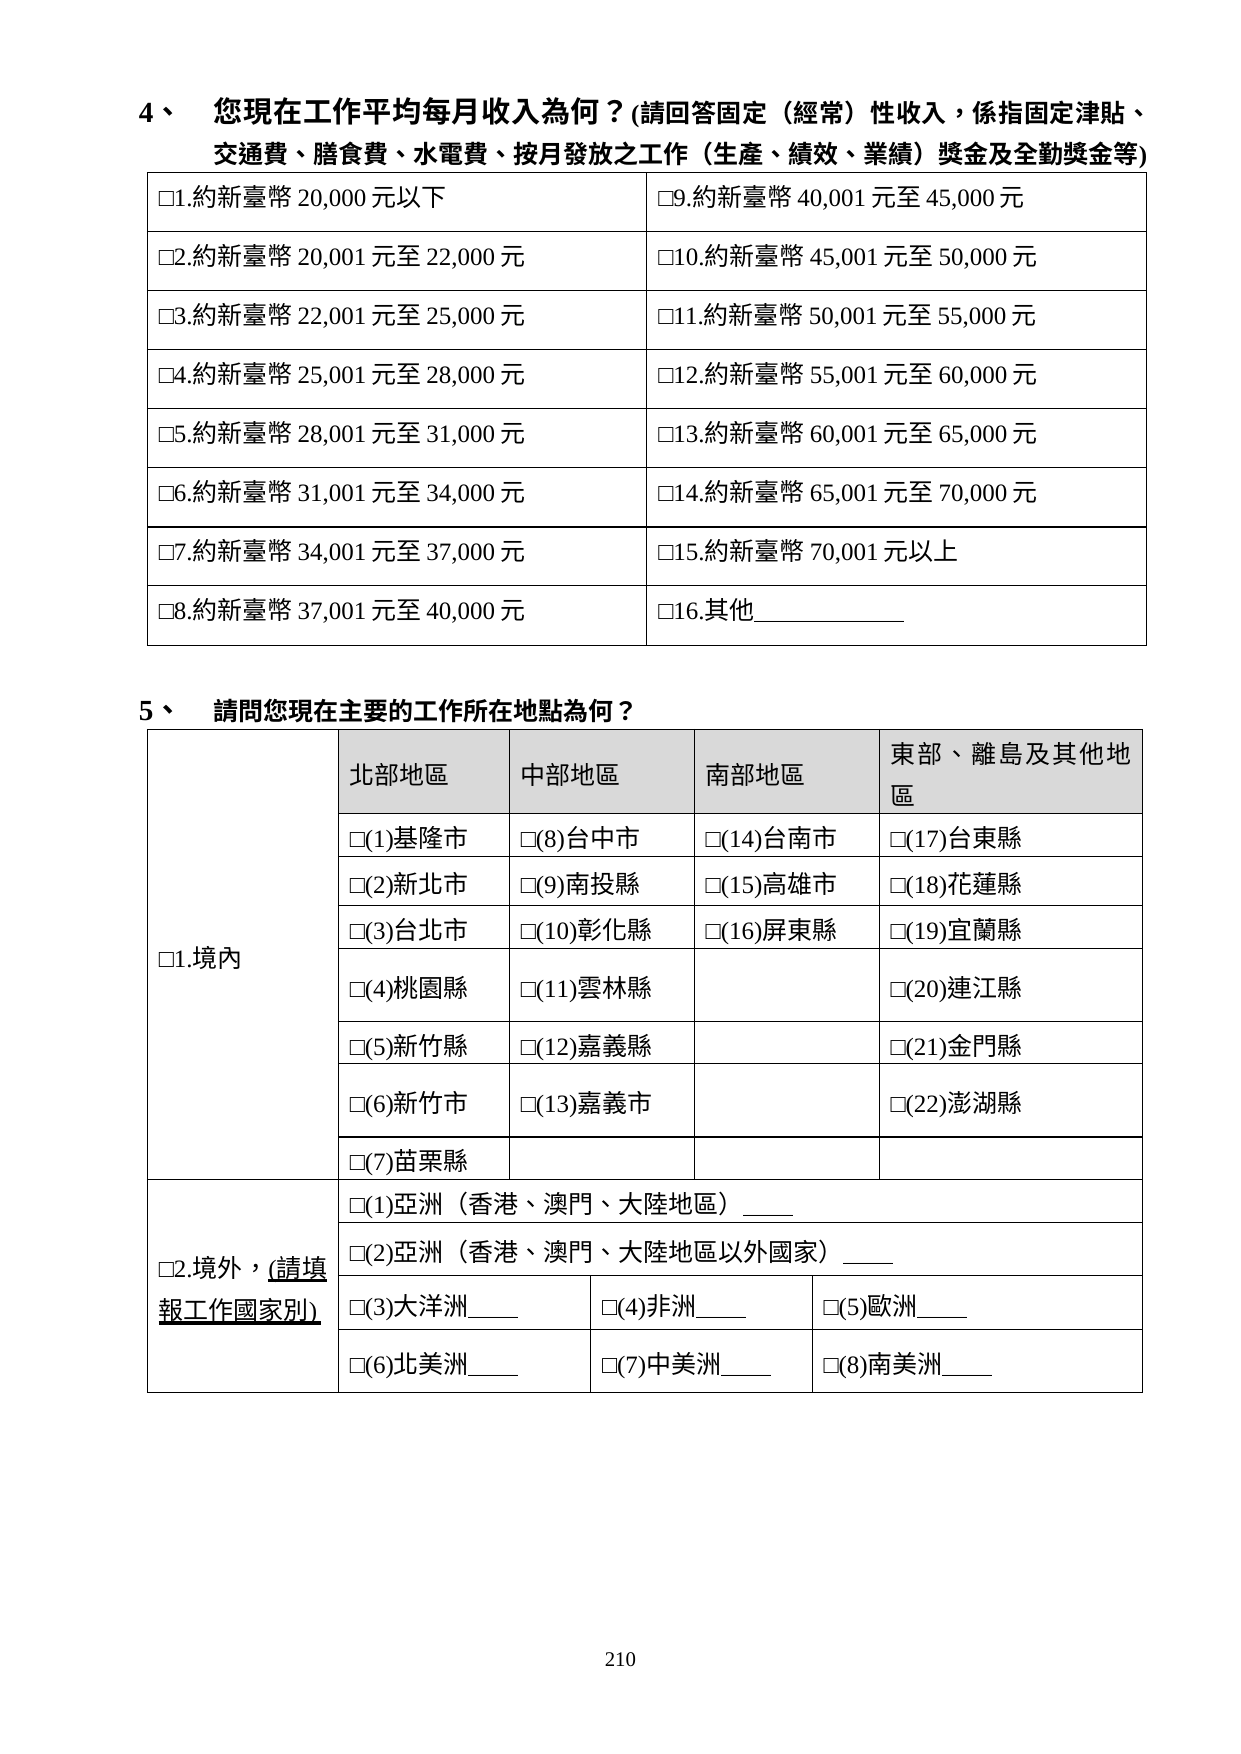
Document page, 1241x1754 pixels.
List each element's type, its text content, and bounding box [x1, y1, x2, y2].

table_header □1.境內 [148, 730, 338, 1179]
table_header 中部地區 [510, 730, 694, 813]
table_cell □2.境外，(請填報工作國家別) [148, 1180, 338, 1392]
table_cell □8.約新臺幣37,001元至40,000元 [148, 586, 646, 644]
table_cell □(4)非洲＿＿ [591, 1276, 812, 1328]
table_cell □13.約新臺幣60,001元至65,000元 [647, 409, 1146, 467]
table_cell □(20)連江縣 [880, 949, 1142, 1021]
table_cell □(5)歐洲＿＿ [813, 1276, 1142, 1328]
table_cell □12.約新臺幣55,001元至60,000元 [647, 350, 1146, 408]
table_cell □(17)台東縣 [880, 814, 1142, 856]
table_cell □(10)彰化縣 [510, 906, 694, 948]
table_cell □6.約新臺幣31,001元至34,000元 [148, 468, 646, 526]
table_cell □(7)中美洲＿＿ [591, 1330, 812, 1392]
table_cell [695, 1022, 879, 1063]
table_cell □(22)澎湖縣 [880, 1064, 1142, 1136]
table_cell □2.約新臺幣20,001元至22,000元 [148, 232, 646, 290]
table_cell [510, 1138, 694, 1179]
table_cell □(9)南投縣 [510, 857, 694, 905]
table_cell □(15)高雄市 [695, 857, 879, 905]
table_cell □3.約新臺幣22,001元至25,000元 [148, 291, 646, 349]
table_cell □(5)新竹縣 [339, 1022, 509, 1063]
table_cell □(13)嘉義市 [510, 1064, 694, 1136]
table_cell □(11)雲林縣 [510, 949, 694, 1021]
table_cell □(16)屏東縣 [695, 906, 879, 948]
table_cell [695, 1064, 879, 1136]
table_cell [880, 1138, 1142, 1179]
table_cell □(8)台中市 [510, 814, 694, 856]
table_cell □(6)北美洲＿＿ [339, 1330, 590, 1392]
table_cell □(7)苗栗縣 [339, 1138, 509, 1179]
table_cell □(21)金門縣 [880, 1022, 1142, 1063]
table_cell □(3)台北市 [339, 906, 509, 948]
table_header 南部地區 [695, 730, 879, 813]
table_cell □(6)新竹市 [339, 1064, 509, 1136]
table_cell □(3)大洋洲＿＿ [339, 1276, 590, 1328]
table_header 北部地區 [339, 730, 509, 813]
table_cell □(1)亞洲（香港、澳門、大陸地區）＿＿ [339, 1180, 1142, 1222]
table_cell □(8)南美洲＿＿ [813, 1330, 1142, 1392]
table_cell □(4)桃園縣 [339, 949, 509, 1021]
table_header 東部、離島及其他地區 [880, 730, 1142, 813]
table_cell □14.約新臺幣65,001元至70,000元 [647, 468, 1146, 526]
list 請問您現在主要的工作所在地點為何？ [139, 687, 1152, 729]
table_cell □11.約新臺幣50,001元至55,000元 [647, 291, 1146, 349]
table_cell □(18)花蓮縣 [880, 857, 1142, 905]
list 您現在工作平均每月收入為何？(請回答固定（經常）性收入，係指固定津貼、交通費、膳食費、水電費、按月發放之工作（生產、績效、業績）獎金及全勤獎金等) [139, 89, 1152, 172]
table_cell [695, 949, 879, 1021]
table_cell □15.約新臺幣70,001元以上 [647, 528, 1146, 585]
table_cell □(19)宜蘭縣 [880, 906, 1142, 948]
table_header □9.約新臺幣40,001元至45,000元 [647, 173, 1146, 231]
table_cell □7.約新臺幣34,001元至37,000元 [148, 528, 646, 585]
table_cell □16.其他＿＿＿＿＿＿ [647, 586, 1146, 644]
table_cell □(14)台南市 [695, 814, 879, 856]
table_cell □(12)嘉義縣 [510, 1022, 694, 1063]
table_header □1.約新臺幣20,000元以下 [148, 173, 646, 231]
table_cell □10.約新臺幣45,001元至50,000元 [647, 232, 1146, 290]
table_cell □4.約新臺幣25,001元至28,000元 [148, 350, 646, 408]
table_cell □5.約新臺幣28,001元至31,000元 [148, 409, 646, 467]
table_cell □(1)基隆市 [339, 814, 509, 856]
table_cell [695, 1138, 879, 1179]
table_cell □(2)亞洲（香港、澳門、大陸地區以外國家）＿＿ [339, 1223, 1142, 1275]
table_cell □(2)新北市 [339, 857, 509, 905]
